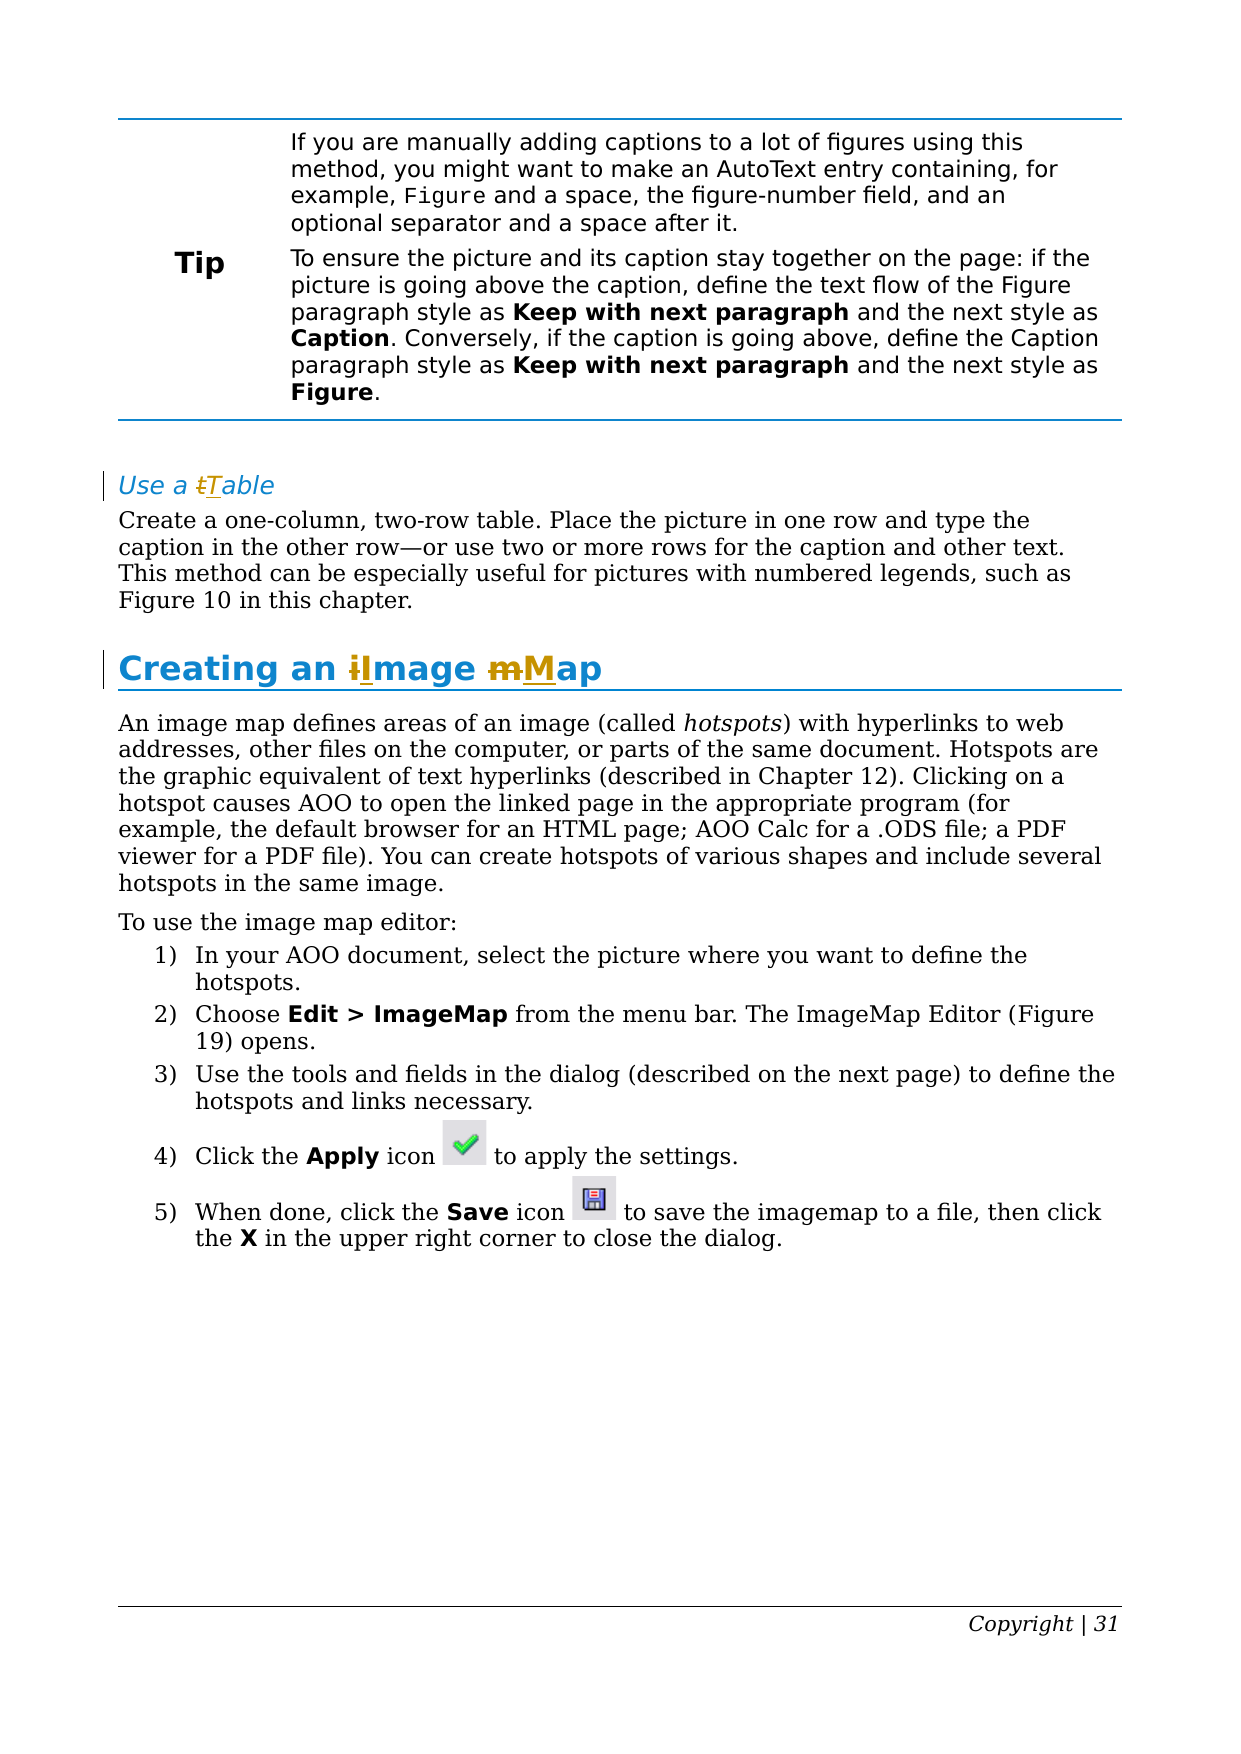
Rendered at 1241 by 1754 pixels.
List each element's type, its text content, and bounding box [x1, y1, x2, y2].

list Choose Edit > ImageMap from the menu bar. The ImageMap Editor (Figure 19) opens. [177, 1002, 1122, 1055]
subtitle Use a Table [118, 471, 1122, 501]
list Click the Apply icon to apply the settings. [177, 1121, 1122, 1170]
text An image map defines areas of an image (called hotspots) with hyperlinks to web addresses, other files on the computer, or parts of the same document. Hotspots are the graphic equivalent of text hyperlinks (described in Chapter 12). Clicking on a hotspot causes AOO to open the linked page in the appropriate program (for example, the default browser for an HTML page; AOO Calc for a .ODS file; a PDF viewer for a PDF file). You can create hotspots of various shapes and include several hotspots in the same image. [118, 710, 1122, 896]
list When done, click the Save icon to save the imagemap to a file, then click the X in the upper right corner to close the dialog. [177, 1176, 1122, 1252]
table_header Tip [118, 120, 281, 418]
list Use the tools and fields in the dialog (described on the next page) to define the hotspots and links necessary. [177, 1061, 1122, 1114]
text Create a one-column, two-row table. Place the picture in one row and type the caption in the other row—or use two or more rows for the caption and other text. This method can be especially useful for pictures with numbered legends, such as Figure 10 in this chapter. [118, 507, 1122, 614]
list In your AOO document, select the picture where you want to define the hotspots. [177, 942, 1122, 995]
picture [442, 1120, 487, 1165]
list To use the image map editor: [118, 909, 1122, 936]
table_header If you are manually adding captions to a lot of figures using this method, you might want to make an AutoText entry containing, for example, Figure and a space, the figure-number field, and an optional separator and a space after it. To ensure the picture and its caption stay together on the page: if the picture is going above the caption, define the text flow of the Figure paragraph style as Keep with next paragraph and the next style as Caption. Conversely, if the caption is going above, define the Caption paragraph style as Keep with next paragraph and the next style as Figure. [281, 120, 1122, 418]
picture [572, 1176, 617, 1220]
subtitle Creating an Image Map [118, 650, 1122, 689]
